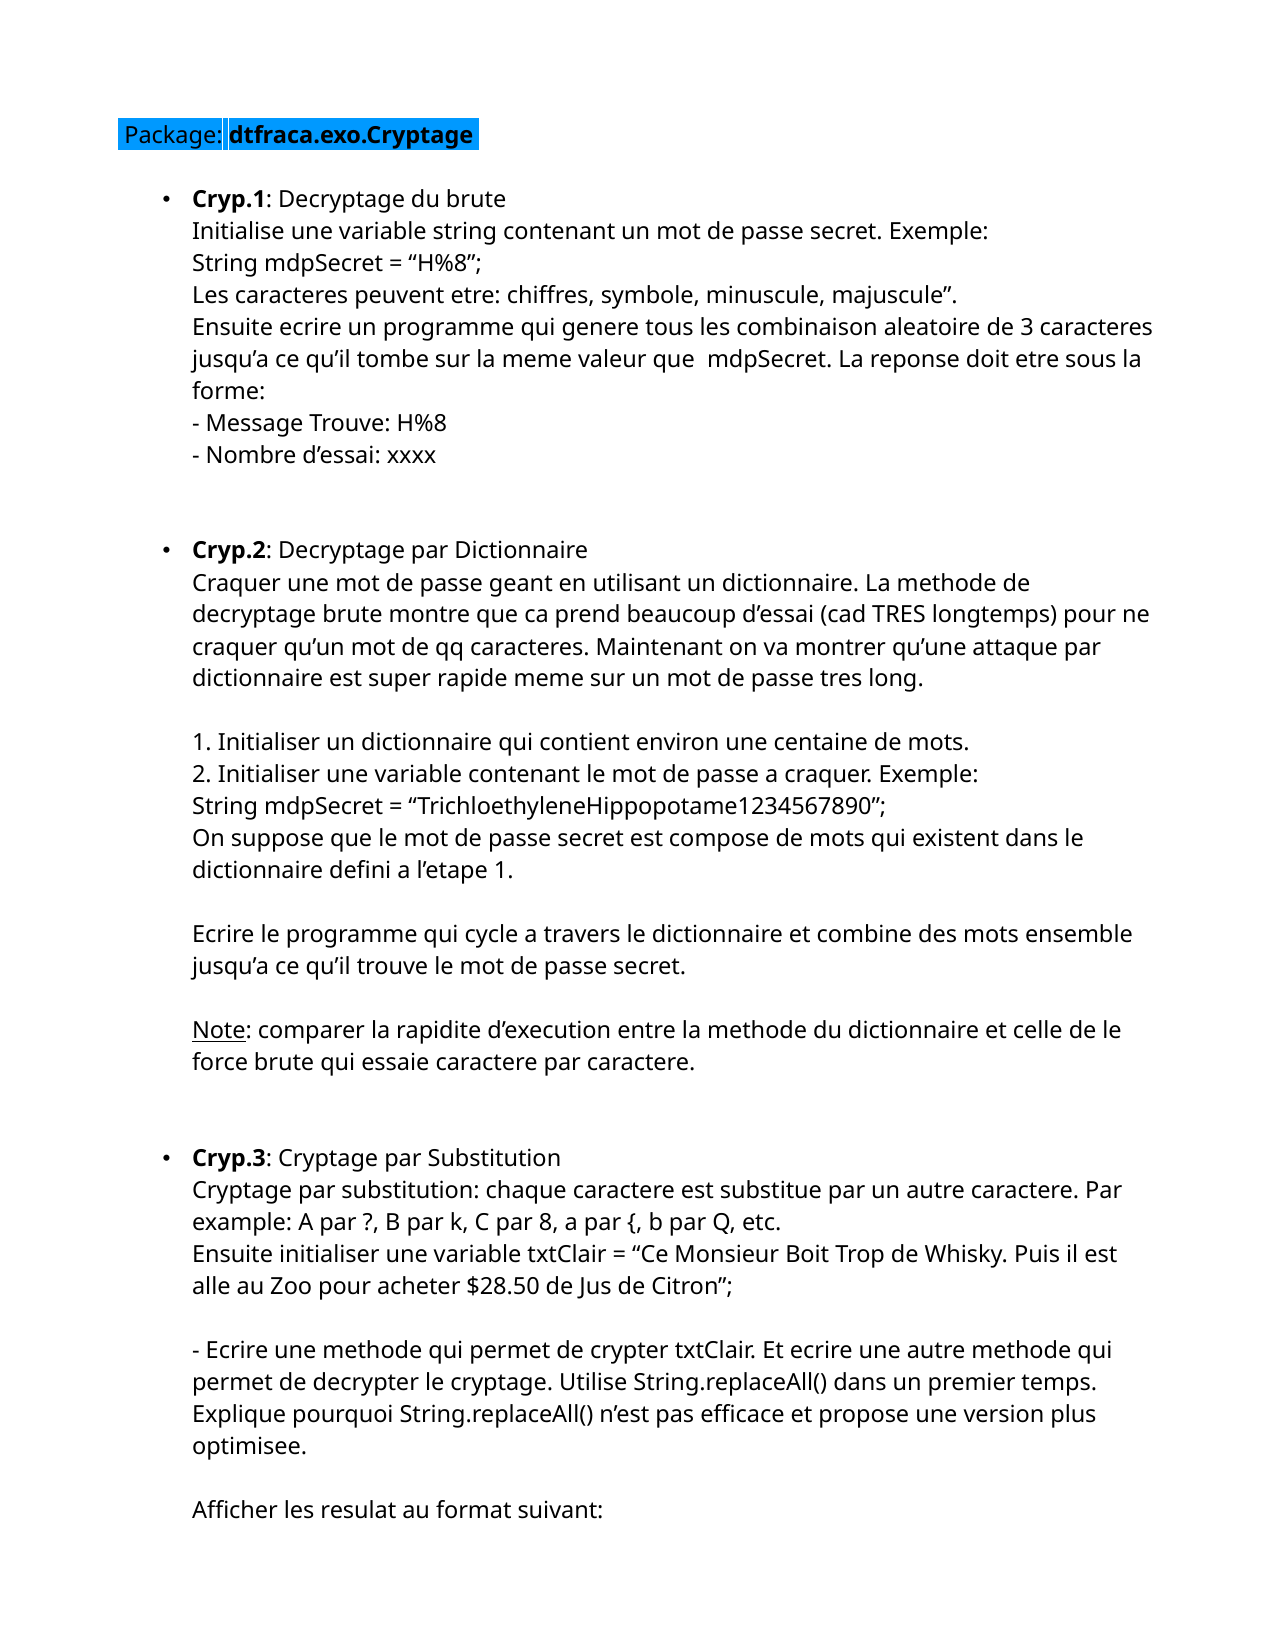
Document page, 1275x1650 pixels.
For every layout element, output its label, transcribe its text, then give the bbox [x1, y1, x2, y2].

list Cryp.1: Decryptage du brute Initialise une variable string contenant un mot de passe secret. Exemple: String mdpSecret = “H%8”; Les caracteres peuvent etre: chiffres, symbole, minuscule, majuscule”. Ensuite ecrire un programme qui genere tous les combinaison aleatoire de 3 caracteres jusqu’a ce qu’il tombe sur la meme valeur que mdpSecret. La reponse doit etre sous la forme: - Message Trouve: H%8 - Nombre d’essai: xxxx [162, 182, 1157, 534]
text Package: dtfraca.exo.Cryptage [118, 118, 1157, 150]
list Cryp.2: Decryptage par Dictionnaire Craquer une mot de passe geant en utilisant un dictionnaire. La methode de decryptage brute montre que ca prend beaucoup d’essai (cad TRES longtemps) pour ne craquer qu’un mot de qq caracteres. Maintenant on va montrer qu’une attaque par dictionnaire est super rapide meme sur un mot de passe tres long. 1. Initialiser un dictionnaire qui contient environ une centaine de mots. 2. Initialiser une variable contenant le mot de passe a craquer. Exemple: String mdpSecret = “TrichloethyleneHippopotame1234567890”; On suppose que le mot de passe secret est compose de mots qui existent dans le dictionnaire defini a l’etape 1. Ecrire le programme qui cycle a travers le dictionnaire et combine des mots ensemble jusqu’a ce qu’il trouve le mot de passe secret. Note: comparer la rapidite d’execution entre la methode du dictionnaire et celle de le force brute qui essaie caractere par caractere. [162, 534, 1157, 1141]
list Cryp.3: Cryptage par Substitution Cryptage par substitution: chaque caractere est substitue par un autre caractere. Par example: A par ?, B par k, C par 8, a par {, b par Q, etc. Ensuite initialiser une variable txtClair = “Ce Monsieur Boit Trop de Whisky. Puis il est alle au Zoo pour acheter $28.50 de Jus de Citron”; - Ecrire une methode qui permet de crypter txtClair. Et ecrire une autre methode qui permet de decrypter le cryptage. Utilise String.replaceAll() dans un premier temps. Explique pourquoi String.replaceAll() n’est pas efficace et propose une version plus optimisee. Afficher les resulat au format suivant: [162, 1141, 1157, 1525]
